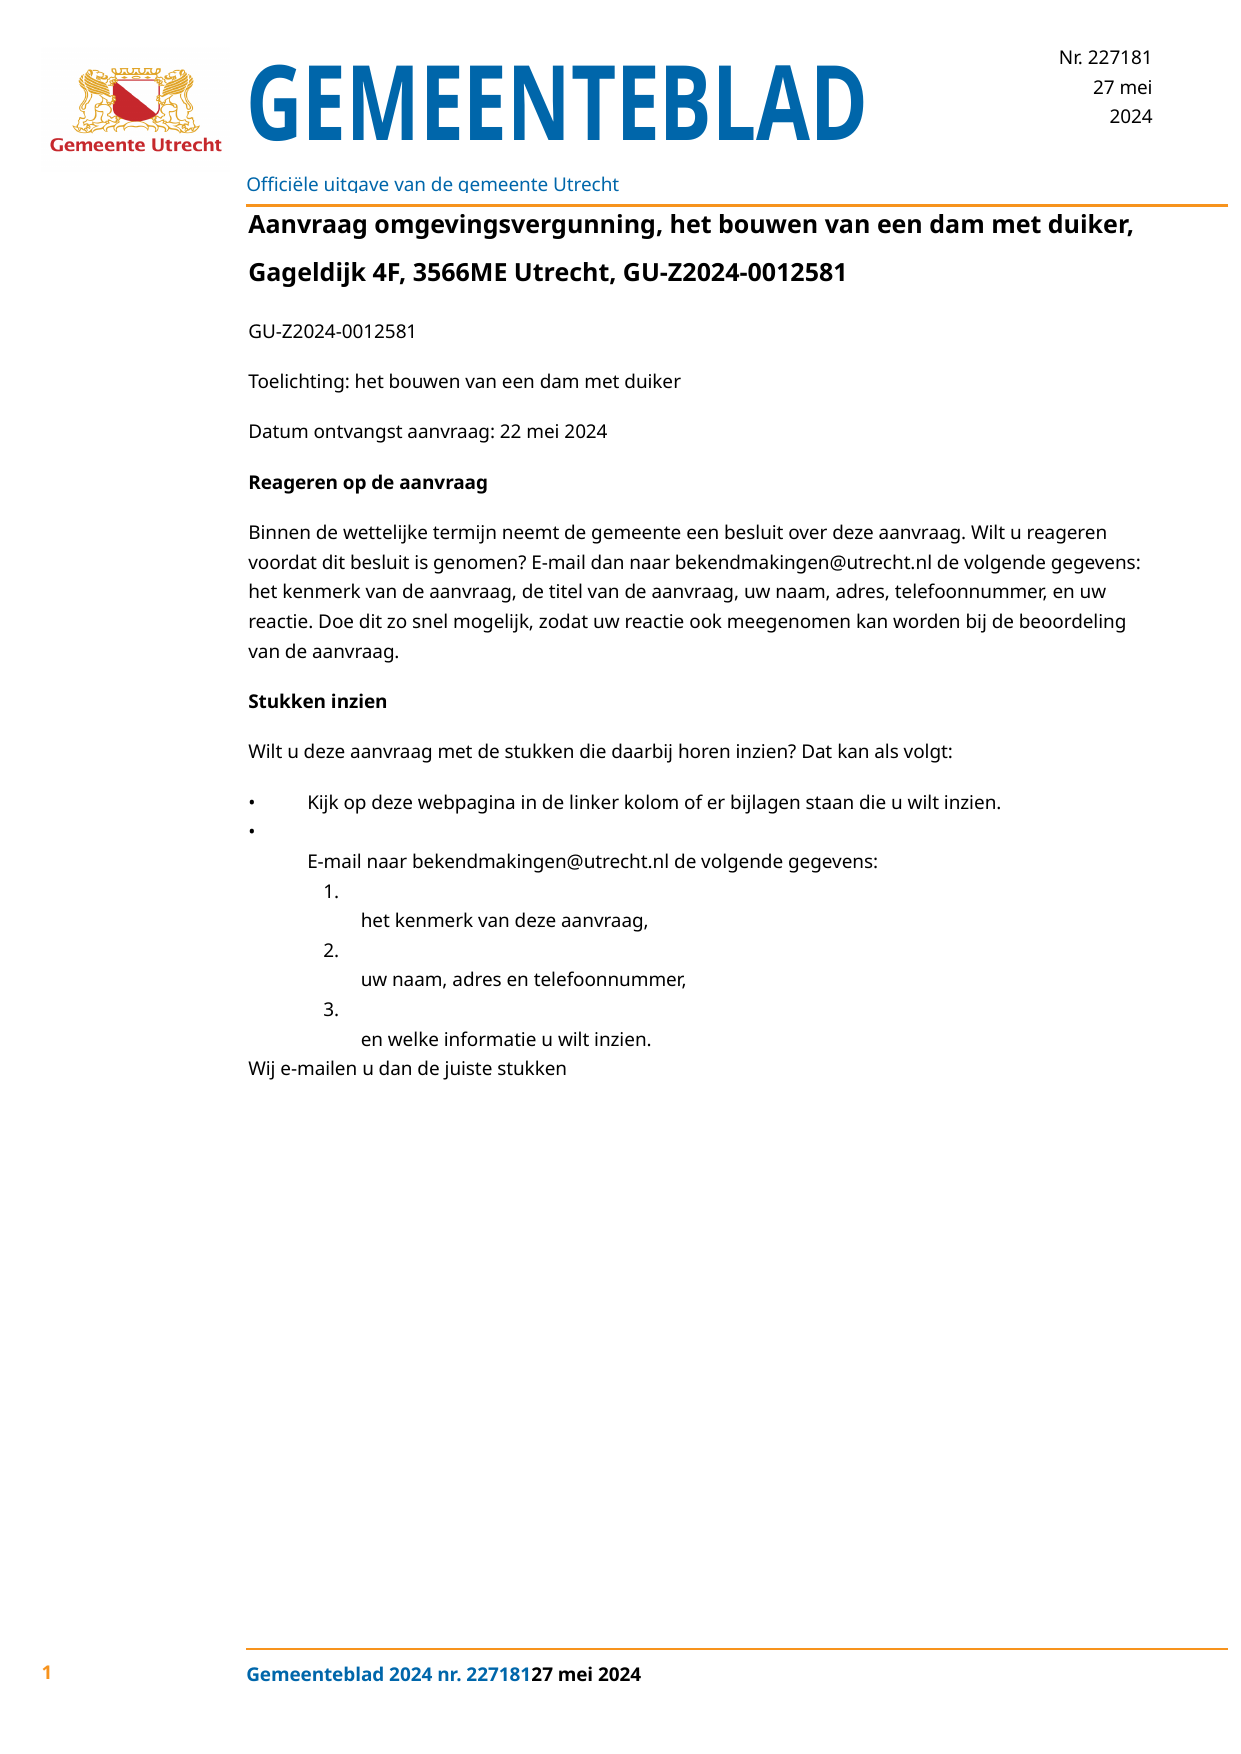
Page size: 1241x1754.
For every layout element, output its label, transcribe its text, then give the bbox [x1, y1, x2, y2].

text Aanvraag omgevingsvergunning, het bouwen van een dam met duiker, Gageldijk 4F, 3566ME Utrecht, GU-Z2024-0012581 [248, 207, 1152, 288]
list E-mail naar bekendmakingen@utrecht.nl de volgende gegevens: [248, 848, 1152, 874]
text Wilt u deze aanvraag met de stukken die daarbij horen inzien? Dat kan als volgt: [248, 739, 1152, 764]
text GU-Z2024-0012581 [248, 318, 1152, 344]
list uw naam, adres en telefoonnummer, [323, 967, 1152, 992]
text Reageren op de aanvraag [248, 469, 1152, 495]
text Stukken inzien [248, 688, 1152, 714]
text Binnen de wettelijke termijn neemt de gemeente een besluit over deze aanvraag. Wilt u reageren voordat dit besluit is genomen? E-mail dan naar bekendmakingen@utrecht.nl de volgende gegevens: het kenmerk van de aanvraag, de titel van de aanvraag, uw naam, adres, telefoonnummer, en uw reactie. Doe dit zo snel mogelijk, zodat uw reactie ook meegenomen kan worden bij de beoordeling van de aanvraag. [248, 519, 1152, 664]
text Toelichting: het bouwen van een dam met duiker [248, 368, 1152, 394]
picture [41, 47, 231, 172]
text Wij e-mailen u dan de juiste stukken [248, 1055, 1152, 1081]
list het kenmerk van deze aanvraag, [323, 907, 1152, 933]
text Datum ontvangst aanvraag: 22 mei 2024 [248, 419, 1152, 444]
list Kijk op deze webpagina in de linker kolom of er bijlagen staan die u wilt inzien. [248, 789, 1152, 815]
list en welke informatie u wilt inzien. [323, 1026, 1152, 1052]
